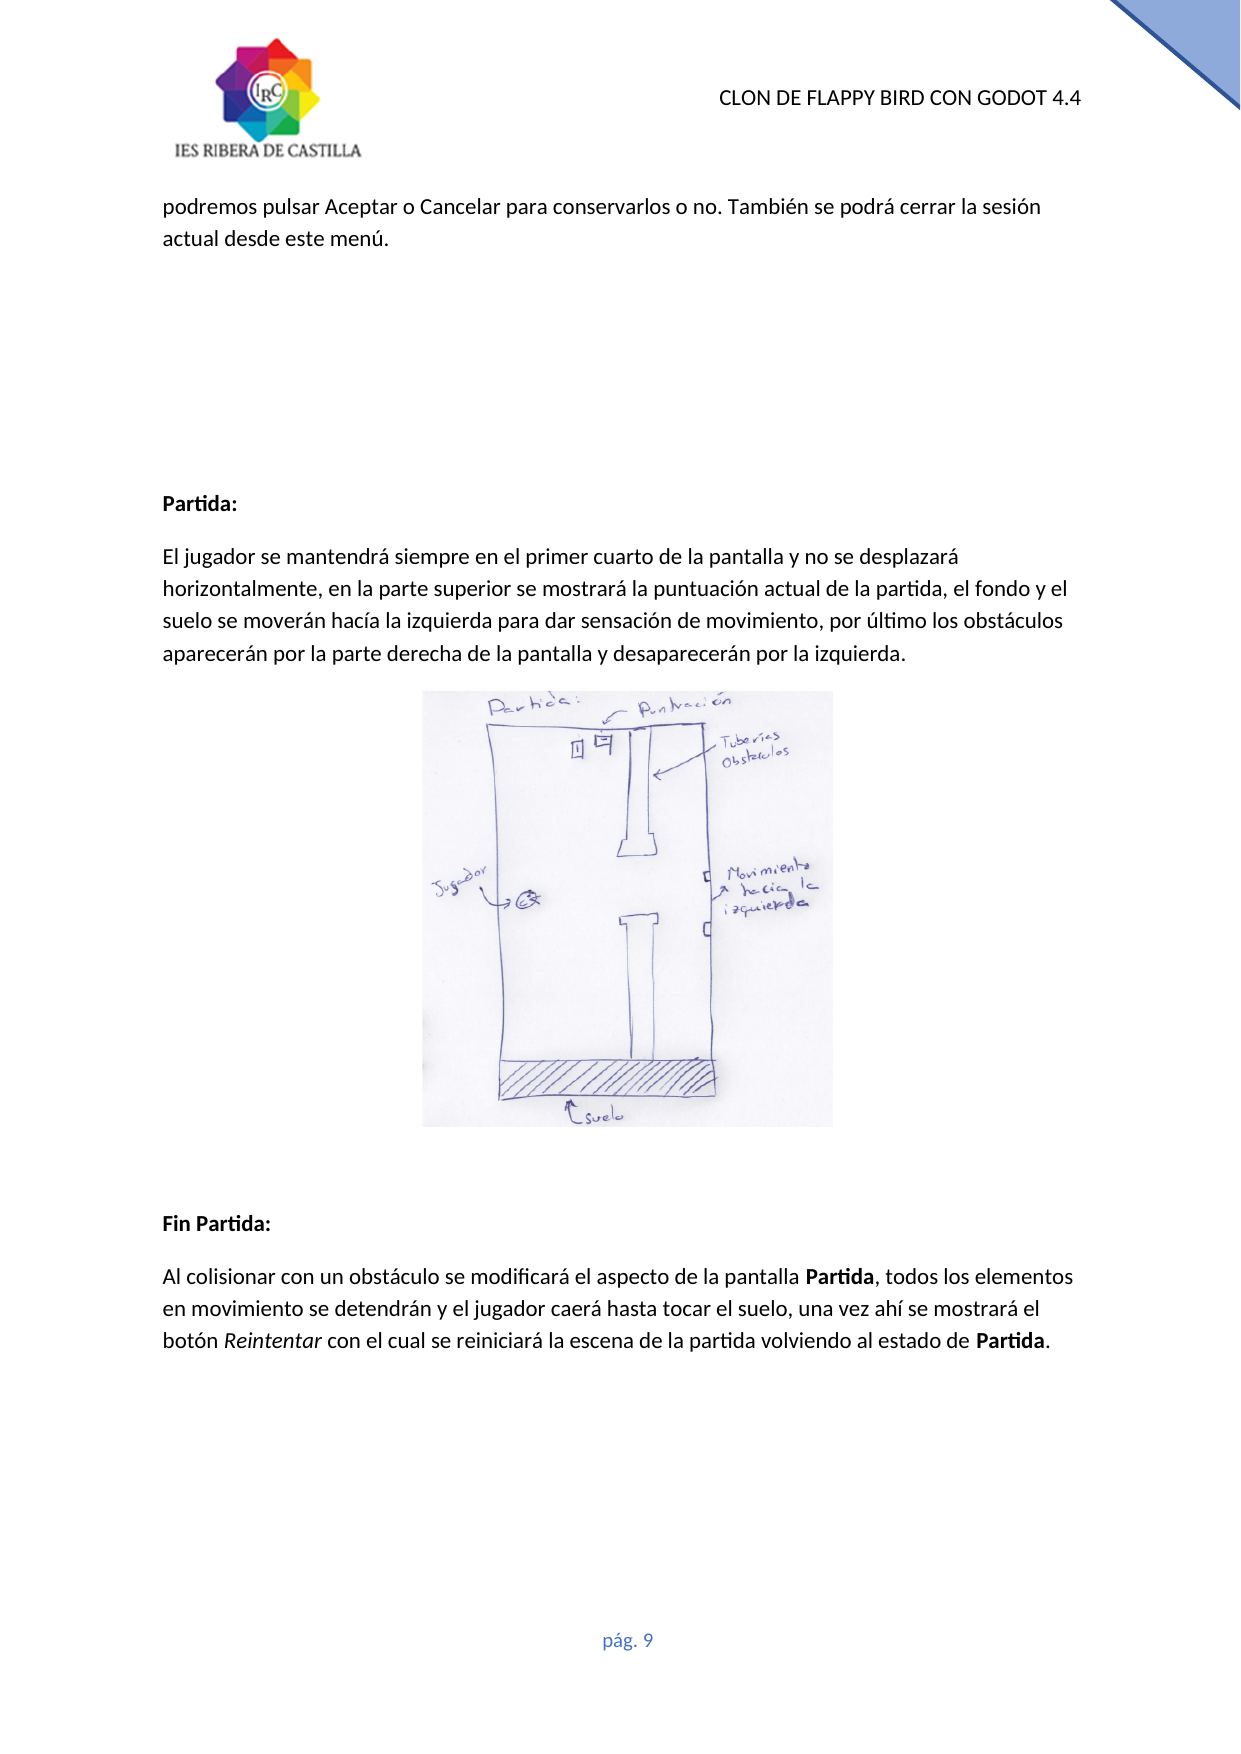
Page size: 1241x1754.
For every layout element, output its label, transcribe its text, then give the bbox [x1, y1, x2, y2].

picture [422, 691, 833, 1127]
text podremos pulsar Aceptar o Cancelar para conservarlos o no. También se podrá cerrar la sesión actual desde este menú. [162, 192, 1093, 252]
picture [173, 29, 366, 164]
text Fin Partida: [162, 1209, 1093, 1237]
text El jugador se mantendrá siempre en el primer cuarto de la pantalla y no se desplazará horizontalmente, en la parte superior se mostrará la puntuación actual de la partida, el fondo y el suelo se moverán hacía la izquierda para dar sensación de movimiento, por último los obstáculos aparecerán por la parte derecha de la pantalla y desaparecerán por la izquierda. [162, 542, 1093, 667]
text Al colisionar con un obstáculo se modificará el aspecto de la pantalla Partida, todos los elementos en movimiento se detendrán y el jugador caerá hasta tocar el suelo, una vez ahí se mostrará el botón Reintentar con el cual se reiniciará la escena de la partida volviendo al estado de Partida. [162, 1262, 1093, 1354]
text Partida: [162, 489, 1093, 517]
